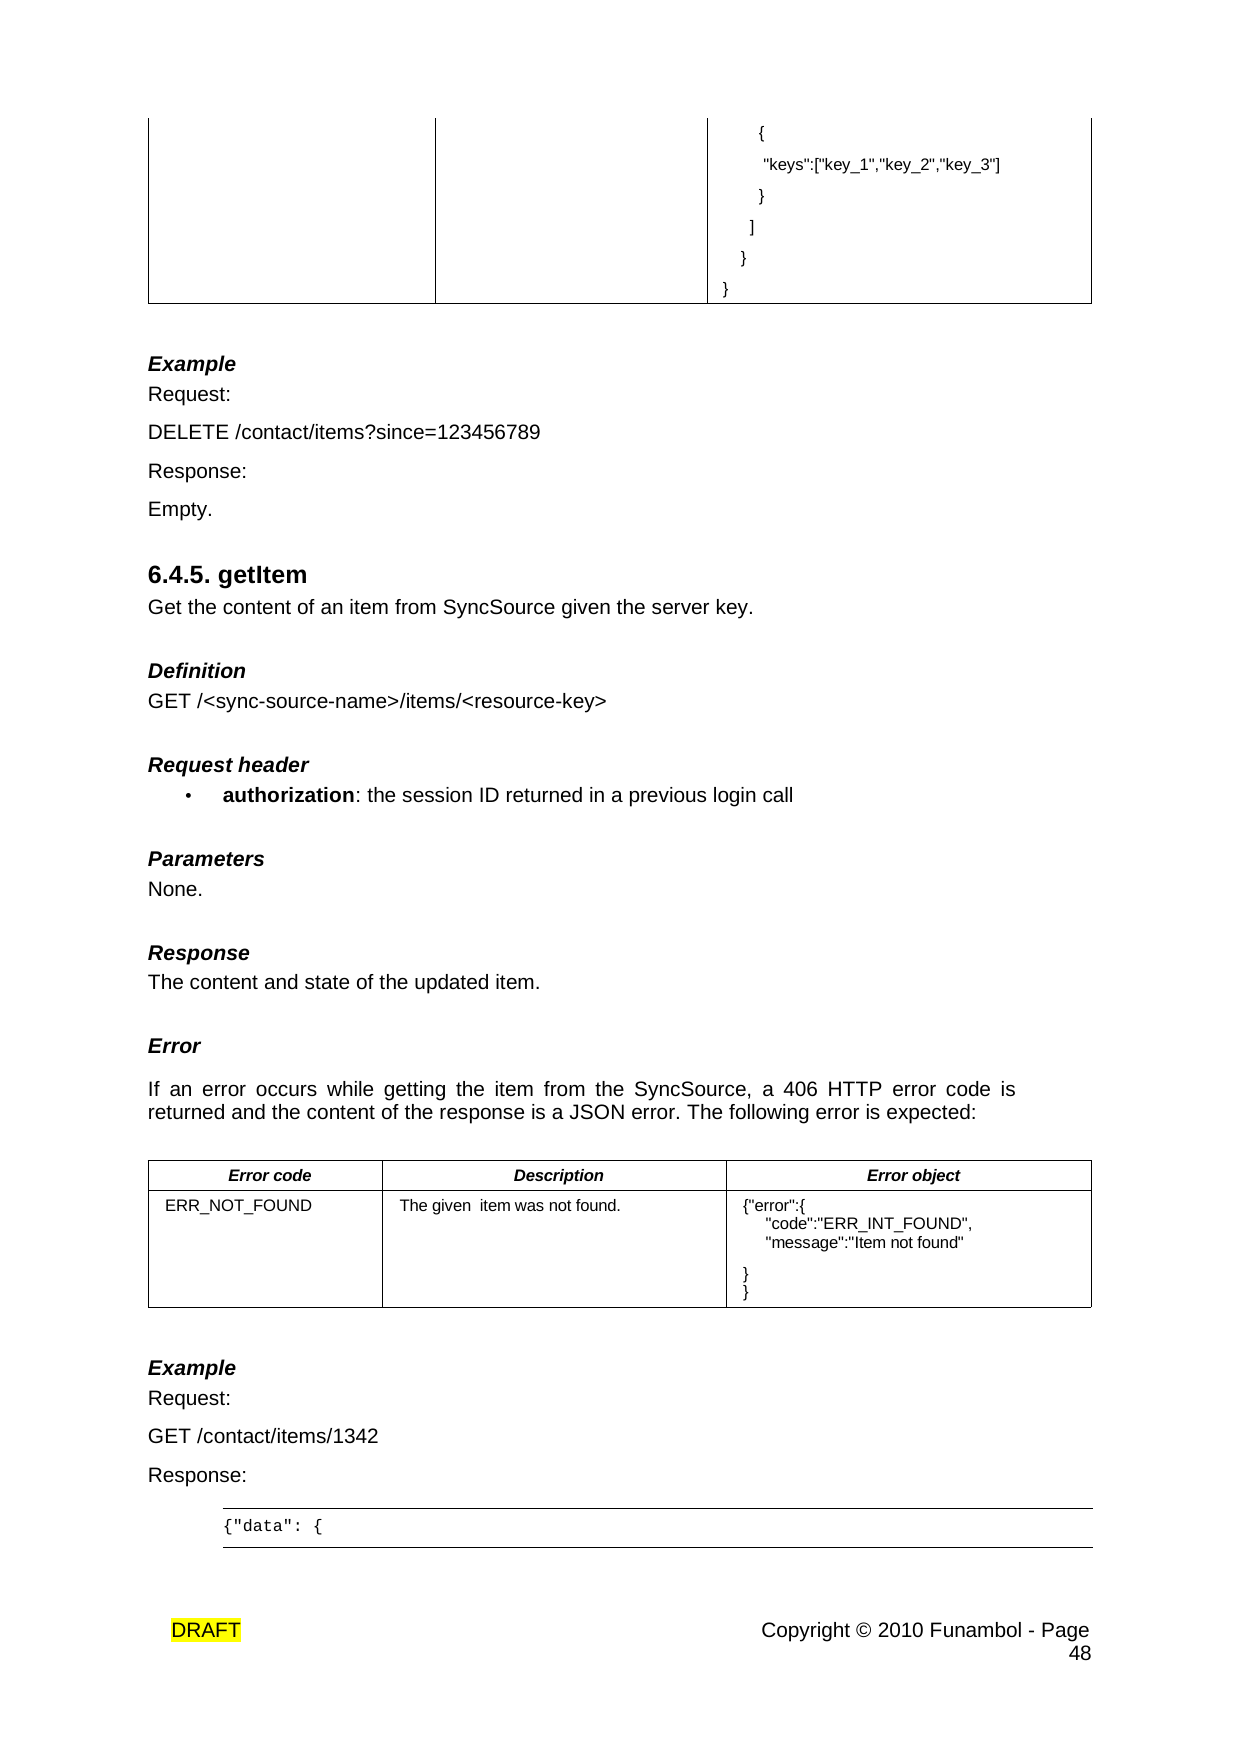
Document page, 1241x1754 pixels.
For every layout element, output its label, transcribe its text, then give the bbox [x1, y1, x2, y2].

list authorization: the session ID returned in a previous login call [185, 783, 1093, 807]
table_cell [436, 118, 707, 303]
table_cell The given item was not found. [383, 1191, 726, 1307]
table_header Error code [149, 1161, 382, 1190]
table_header Description [383, 1161, 726, 1190]
table_cell [149, 118, 435, 303]
text Response: [148, 459, 1093, 483]
text DELETE /contact/items?since=123456789 [148, 421, 1093, 444]
text None. [148, 877, 1093, 901]
subtitle Error [148, 1034, 1093, 1058]
text Request: [148, 382, 1093, 406]
text Empty. [148, 498, 1093, 521]
text {"data": { [223, 1509, 1093, 1547]
subtitle Request header [148, 753, 1093, 777]
subtitle Definition [148, 659, 1093, 683]
text Get the content of an item from SyncSource given the server key. [148, 596, 1093, 619]
text Request: [148, 1386, 1093, 1409]
text Response: [148, 1463, 1093, 1487]
table_cell { "keys":["key_1","key_2","key_3"] } ] } } [708, 118, 1091, 303]
table_cell ERR_NOT_FOUND [149, 1191, 382, 1307]
table_header Error object [727, 1161, 1091, 1190]
table_cell {"error":{ "code":"ERR_INT_FOUND", "message":"Item not found" } } [727, 1191, 1091, 1307]
subtitle Parameters [148, 847, 1093, 871]
subtitle Example [148, 352, 1093, 376]
subtitle Response [148, 941, 1093, 964]
subtitle Example [148, 1356, 1093, 1380]
text The content and state of the updated item. [148, 971, 1093, 994]
text GET /contact/items/1342 [148, 1424, 1093, 1448]
subtitle getItem [148, 561, 1093, 589]
text GET /<sync-source-name>/items/<resource-key> [148, 689, 1093, 713]
text If an error occurs while getting the item from the SyncSource, a 406 HTTP error code is returned and the content of the response is a JSON error. The following error is expected: [148, 1077, 1018, 1124]
